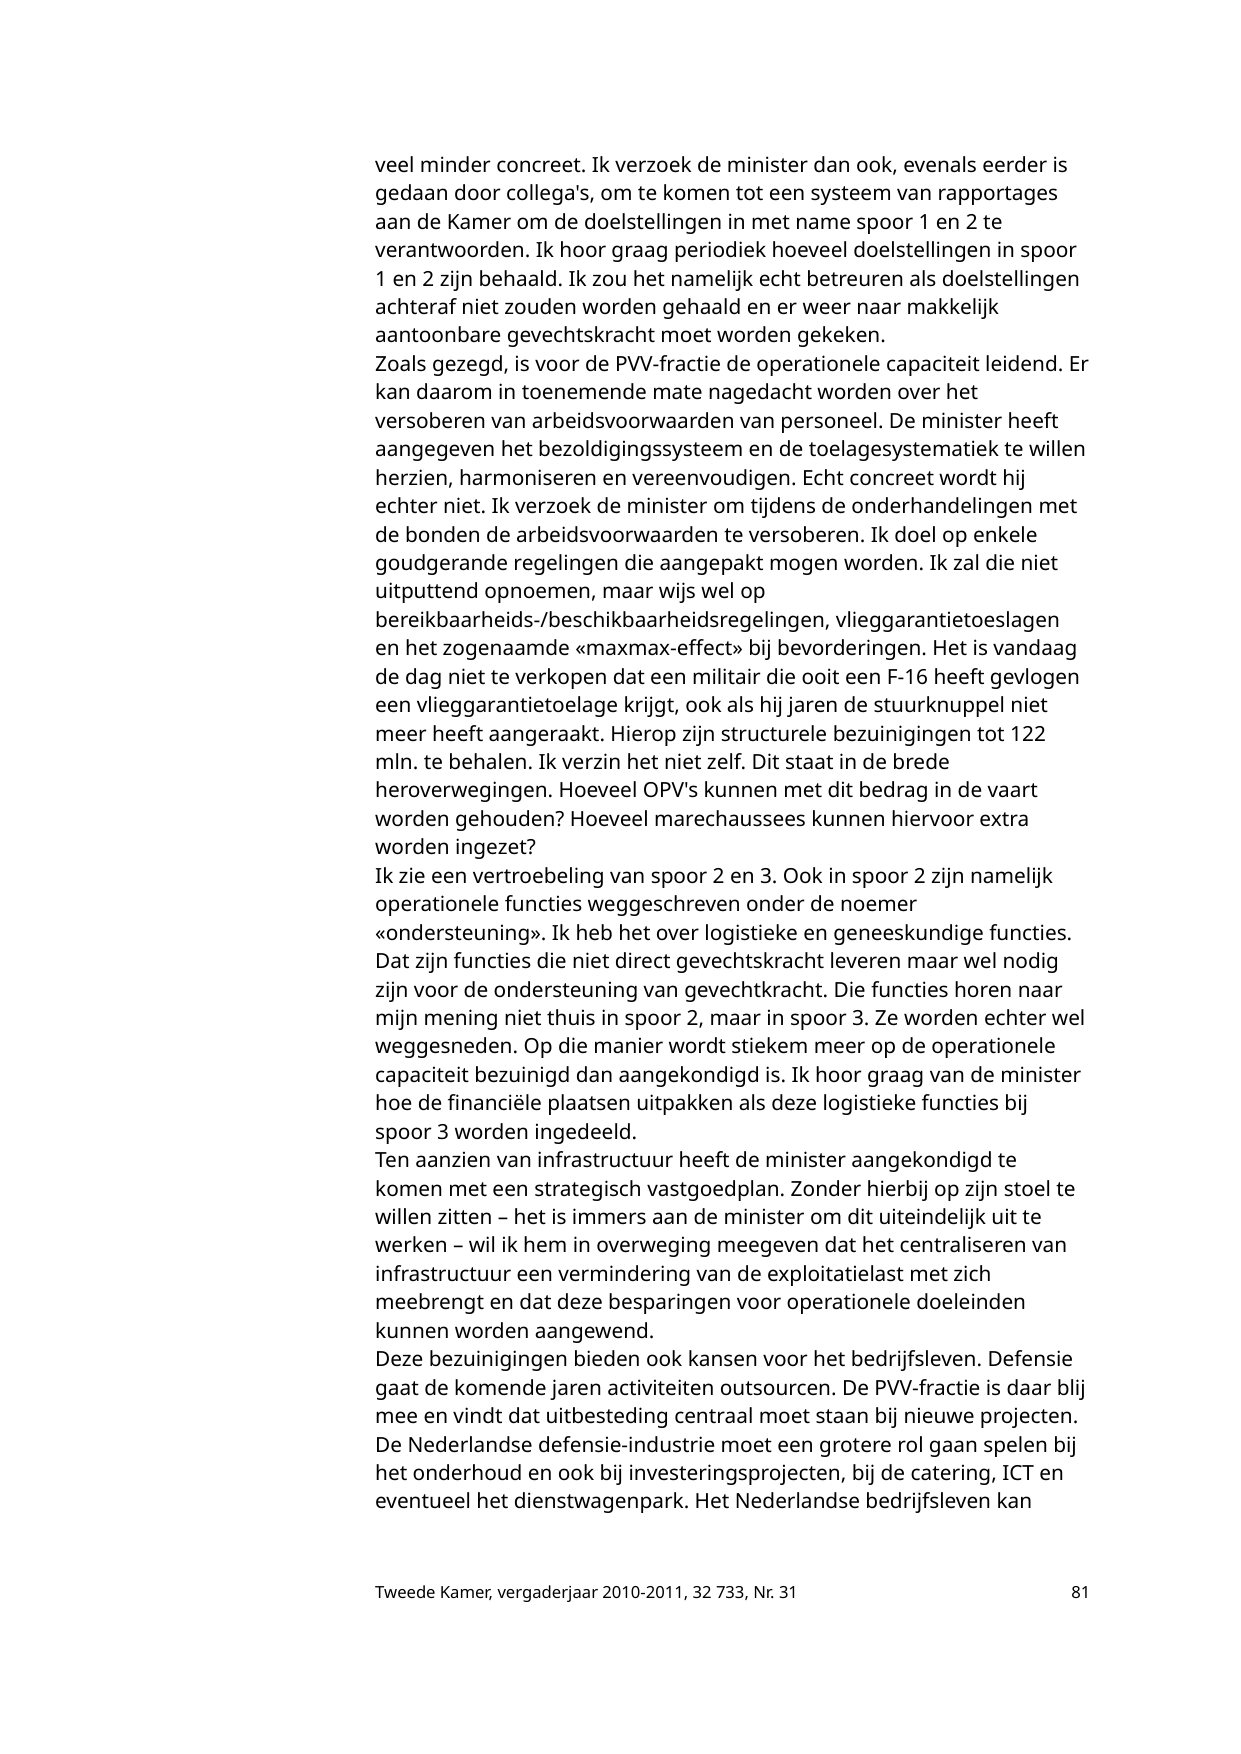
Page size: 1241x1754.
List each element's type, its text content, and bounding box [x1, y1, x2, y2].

text veel minder concreet. Ik verzoek de minister dan ook, evenals eerder is gedaan door collega's, om te komen tot een systeem van rapportages aan de Kamer om de doelstellingen in met name spoor 1 en 2 te verantwoorden. Ik hoor graag periodiek hoeveel doelstellingen in spoor 1 en 2 zijn behaald. Ik zou het namelijk echt betreuren als doelstellingen achteraf niet zouden worden gehaald en er weer naar makkelijk aantoonbare gevechtskracht moet worden gekeken. [375, 150, 1090, 349]
text Zoals gezegd, is voor de PVV-fractie de operationele capaciteit leidend. Er kan daarom in toenemende mate nagedacht worden over het versoberen van arbeidsvoorwaarden van personeel. De minister heeft aangegeven het bezoldigingssysteem en de toelagesystematiek te willen herzien, harmoniseren en vereenvoudigen. Echt concreet wordt hij echter niet. Ik verzoek de minister om tijdens de onderhandelingen met de bonden de arbeidsvoorwaarden te versoberen. Ik doel op enkele goudgerande regelingen die aangepakt mogen worden. Ik zal die niet uitputtend opnoemen, maar wijs wel op bereikbaarheids-/beschikbaarheidsregelingen, vlieggarantietoeslagen en het zogenaamde «maxmax-effect» bij bevorderingen. Het is vandaag de dag niet te verkopen dat een militair die ooit een F-16 heeft gevlogen een vlieggarantietoelage krijgt, ook als hij jaren de stuurknuppel niet meer heeft aangeraakt. Hierop zijn structurele bezuinigingen tot 122 mln. te behalen. Ik verzin het niet zelf. Dit staat in de brede heroverwegingen. Hoeveel OPV's kunnen met dit bedrag in de vaart worden gehouden? Hoeveel marechaussees kunnen hiervoor extra worden ingezet? [375, 349, 1090, 861]
text Ten aanzien van infrastructuur heeft de minister aangekondigd te komen met een strategisch vastgoedplan. Zonder hierbij op zijn stoel te willen zitten – het is immers aan de minister om dit uiteindelijk uit te werken – wil ik hem in overweging meegeven dat het centraliseren van infrastructuur een vermindering van de exploitatielast met zich meebrengt en dat deze besparingen voor operationele doeleinden kunnen worden aangewend. [375, 1145, 1090, 1344]
text Deze bezuinigingen bieden ook kansen voor het bedrijfsleven. Defensie gaat de komende jaren activiteiten outsourcen. De PVV-fractie is daar blij mee en vindt dat uitbesteding centraal moet staan bij nieuwe projecten. De Nederlandse defensie-industrie moet een grotere rol gaan spelen bij het onderhoud en ook bij investeringsprojecten, bij de catering, ICT en eventueel het dienstwagenpark. Het Nederlandse bedrijfsleven kan [375, 1344, 1090, 1515]
text Ik zie een vertroebeling van spoor 2 en 3. Ook in spoor 2 zijn namelijk operationele functies weggeschreven onder de noemer «ondersteuning». Ik heb het over logistieke en geneeskundige functies. Dat zijn functies die niet direct gevechtskracht leveren maar wel nodig zijn voor de ondersteuning van gevechtkracht. Die functies horen naar mijn mening niet thuis in spoor 2, maar in spoor 3. Ze worden echter wel weggesneden. Op die manier wordt stiekem meer op de operationele capaciteit bezuinigd dan aangekondigd is. Ik hoor graag van de minister hoe de financiële plaatsen uitpakken als deze logistieke functies bij spoor 3 worden ingedeeld. [375, 861, 1090, 1145]
